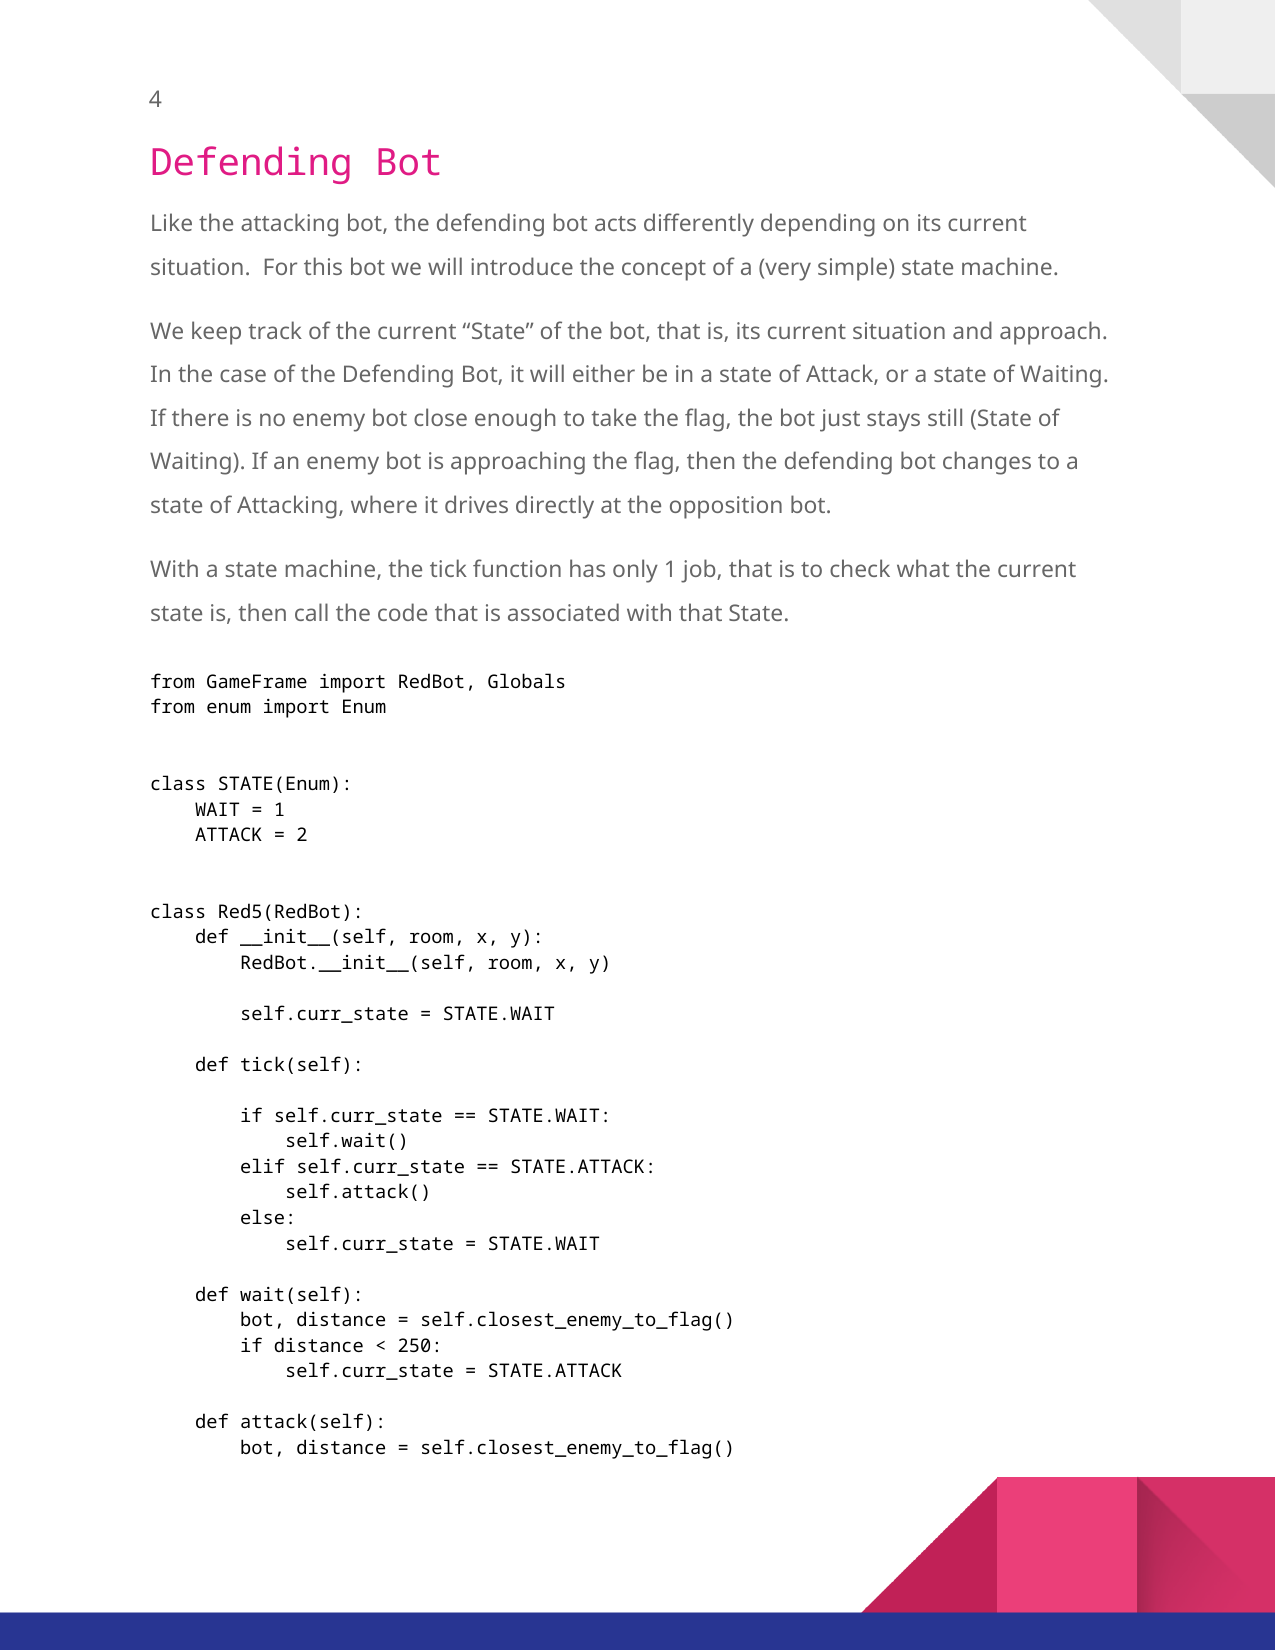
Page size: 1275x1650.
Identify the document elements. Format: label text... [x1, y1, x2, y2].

text def __init__(self, room, x, y): [150, 923, 1125, 949]
text if distance < 250: [150, 1332, 1125, 1357]
text def wait(self): [150, 1281, 1125, 1306]
text def attack(self): [150, 1408, 1125, 1434]
text else: [150, 1204, 1125, 1230]
text from enum import Enum [150, 694, 1125, 719]
text bot, distance = self.closest_enemy_to_flag() [150, 1434, 1125, 1459]
text from GameFrame import RedBot, Globals [150, 668, 1125, 694]
text We keep track of the current “State” of the bot, that is, its current situation and approach. In the case of the Defending Bot, it will either be in a state of Attack, or a state of Waiting. If there is no enemy bot close enough to take the flag, the bot just stays still (State of Waiting). If an enemy bot is approaching the flag, then the defending bot changes to a state of Attacking, where it drives directly at the opposition bot. [150, 315, 1125, 520]
text WAIT = 1 [150, 796, 1125, 821]
text self.attack() [150, 1179, 1125, 1204]
text if self.curr_state == STATE.WAIT: [150, 1102, 1125, 1128]
text ATTACK = 2 [150, 821, 1125, 847]
text class Red5(RedBot): [150, 898, 1125, 923]
text elif self.curr_state == STATE.ATTACK: [150, 1153, 1125, 1179]
text Like the attacking bot, the defending bot acts differently depending on its current situation. For this bot we will introduce the concept of a (very simple) state machine. [150, 207, 1125, 282]
text self.curr_state = STATE.WAIT [150, 1000, 1125, 1026]
text def tick(self): [150, 1051, 1125, 1077]
text bot, distance = self.closest_enemy_to_flag() [150, 1306, 1125, 1332]
picture [0, 1476, 1275, 1650]
subtitle Defending Bot [150, 135, 1125, 186]
text self.curr_state = STATE.ATTACK [150, 1357, 1125, 1383]
text class STATE(Enum): [150, 770, 1125, 796]
text self.wait() [150, 1128, 1125, 1153]
text With a state machine, the tick function has only 1 job, that is to check what the current state is, then call the code that is associated with that State. [150, 553, 1125, 628]
text self.curr_state = STATE.WAIT [150, 1230, 1125, 1255]
text RedBot.__init__(self, room, x, y) [150, 949, 1125, 974]
picture [1087, 0, 1275, 188]
